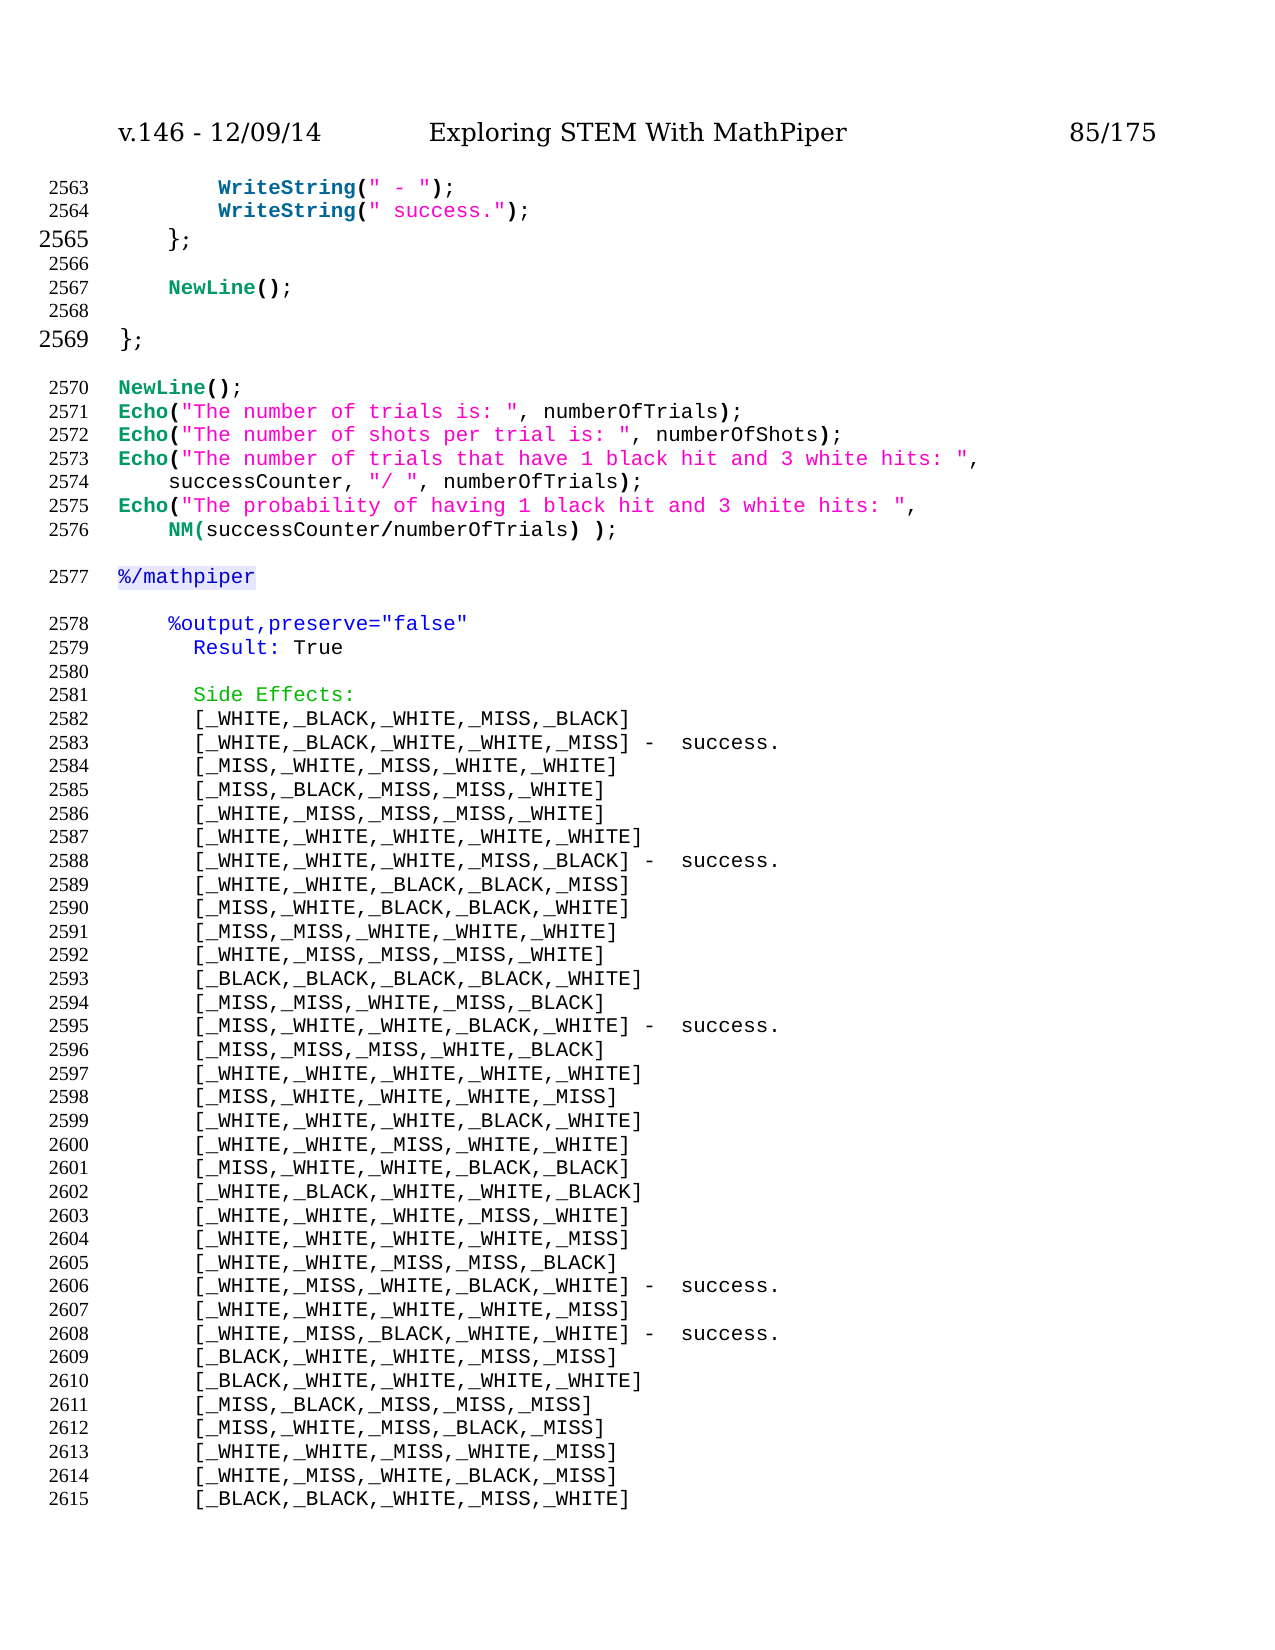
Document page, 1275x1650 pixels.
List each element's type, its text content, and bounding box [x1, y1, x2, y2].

text [_WHITE,_WHITE,_MISS,_WHITE,_MISS] [118, 1441, 1157, 1465]
text WriteString(" - "); [118, 177, 1157, 200]
text [_WHITE,_WHITE,_WHITE,_WHITE,_WHITE] [118, 826, 1157, 850]
text [_WHITE,_WHITE,_WHITE,_WHITE,_MISS] [118, 1299, 1157, 1323]
text [_MISS,_MISS,_WHITE,_WHITE,_WHITE] [118, 921, 1157, 944]
text [_WHITE,_MISS,_MISS,_MISS,_WHITE] [118, 944, 1157, 968]
text WriteString(" success."); [118, 200, 1157, 224]
text successCounter, "/ ", numberOfTrials); [118, 472, 1157, 495]
text NewLine(); [118, 277, 1157, 301]
text Result: True [118, 637, 1157, 661]
text [_WHITE,_MISS,_WHITE,_BLACK,_MISS] [118, 1465, 1157, 1488]
text [_WHITE,_WHITE,_WHITE,_WHITE,_MISS] [118, 1228, 1157, 1252]
text [_MISS,_WHITE,_WHITE,_WHITE,_MISS] [118, 1086, 1157, 1110]
text [_WHITE,_WHITE,_WHITE,_MISS,_BLACK] - success. [118, 850, 1157, 873]
text [_MISS,_WHITE,_WHITE,_BLACK,_BLACK] [118, 1157, 1157, 1181]
text [_MISS,_BLACK,_MISS,_MISS,_MISS] [118, 1394, 1157, 1417]
text %output,preserve="false" [118, 613, 1157, 637]
text [_WHITE,_MISS,_MISS,_MISS,_WHITE] [118, 803, 1157, 826]
text [_WHITE,_WHITE,_WHITE,_MISS,_WHITE] [118, 1204, 1157, 1228]
text [_WHITE,_BLACK,_WHITE,_MISS,_BLACK] [118, 708, 1157, 732]
text }; [118, 324, 1157, 353]
text [_WHITE,_WHITE,_WHITE,_WHITE,_WHITE] [118, 1063, 1157, 1086]
text [_WHITE,_WHITE,_BLACK,_BLACK,_MISS] [118, 873, 1157, 897]
text NewLine(); [118, 377, 1157, 401]
text NM(successCounter/numberOfTrials) ); [118, 519, 1157, 542]
text Echo("The probability of having 1 black hit and 3 white hits: ", [118, 495, 1157, 519]
text [_MISS,_MISS,_MISS,_WHITE,_BLACK] [118, 1039, 1157, 1063]
text [_BLACK,_BLACK,_BLACK,_BLACK,_WHITE] [118, 968, 1157, 992]
text [_MISS,_WHITE,_MISS,_WHITE,_WHITE] [118, 755, 1157, 779]
text Echo("The number of trials is: ", numberOfTrials); [118, 401, 1157, 424]
text [_MISS,_MISS,_WHITE,_MISS,_BLACK] [118, 992, 1157, 1015]
text [_WHITE,_MISS,_BLACK,_WHITE,_WHITE] - success. [118, 1323, 1157, 1346]
text [_WHITE,_BLACK,_WHITE,_WHITE,_MISS] - success. [118, 732, 1157, 755]
text Echo("The number of trials that have 1 black hit and 3 white hits: ", [118, 448, 1157, 472]
text Echo("The number of shots per trial is: ", numberOfShots); [118, 424, 1157, 448]
text [_WHITE,_MISS,_WHITE,_BLACK,_WHITE] - success. [118, 1276, 1157, 1299]
text [_WHITE,_BLACK,_WHITE,_WHITE,_BLACK] [118, 1181, 1157, 1204]
text [_MISS,_WHITE,_MISS,_BLACK,_MISS] [118, 1417, 1157, 1441]
text }; [118, 224, 1157, 253]
text [_WHITE,_WHITE,_WHITE,_BLACK,_WHITE] [118, 1110, 1157, 1134]
text Side Effects: [118, 684, 1157, 708]
text [_BLACK,_BLACK,_WHITE,_MISS,_WHITE] [118, 1488, 1157, 1512]
text [_MISS,_WHITE,_WHITE,_BLACK,_WHITE] - success. [118, 1015, 1157, 1039]
text [_MISS,_BLACK,_MISS,_MISS,_WHITE] [118, 779, 1157, 803]
text [_BLACK,_WHITE,_WHITE,_MISS,_MISS] [118, 1346, 1157, 1370]
text [_WHITE,_WHITE,_MISS,_WHITE,_WHITE] [118, 1134, 1157, 1157]
text [_MISS,_WHITE,_BLACK,_BLACK,_WHITE] [118, 897, 1157, 921]
text [_BLACK,_WHITE,_WHITE,_WHITE,_WHITE] [118, 1370, 1157, 1394]
text %/mathpiper [118, 566, 1157, 590]
text [_WHITE,_WHITE,_MISS,_MISS,_BLACK] [118, 1252, 1157, 1276]
